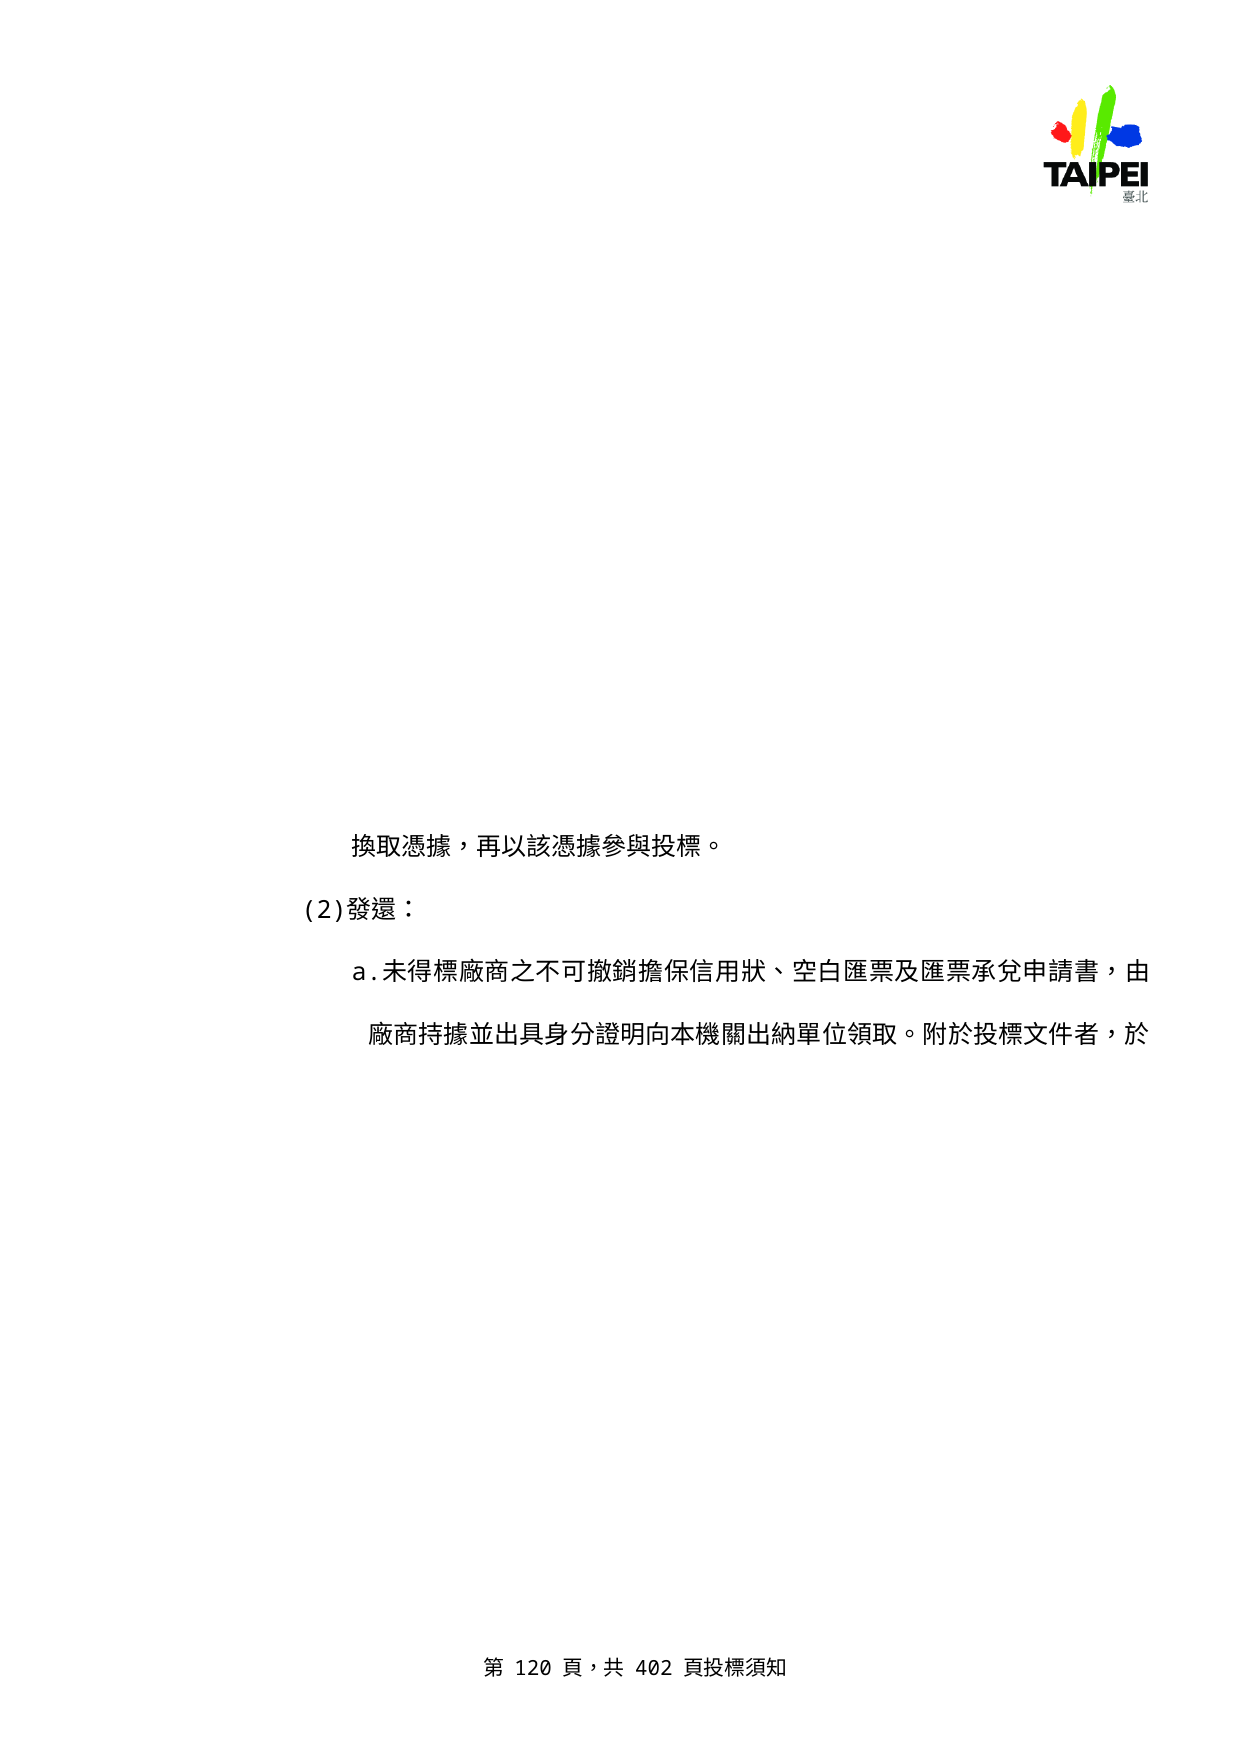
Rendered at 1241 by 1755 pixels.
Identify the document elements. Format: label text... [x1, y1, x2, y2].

text a.未得標廠商之不可撤銷擔保信用狀、空白匯票及匯票承兌申請書，由廠商持據並出具身分證明向本機關出納單位領取。附於投標文件者，於 [351, 928, 1152, 1053]
text 換取憑據，再以該憑據參與投標。 [351, 803, 1152, 866]
text (2)發還： [301, 866, 1152, 928]
